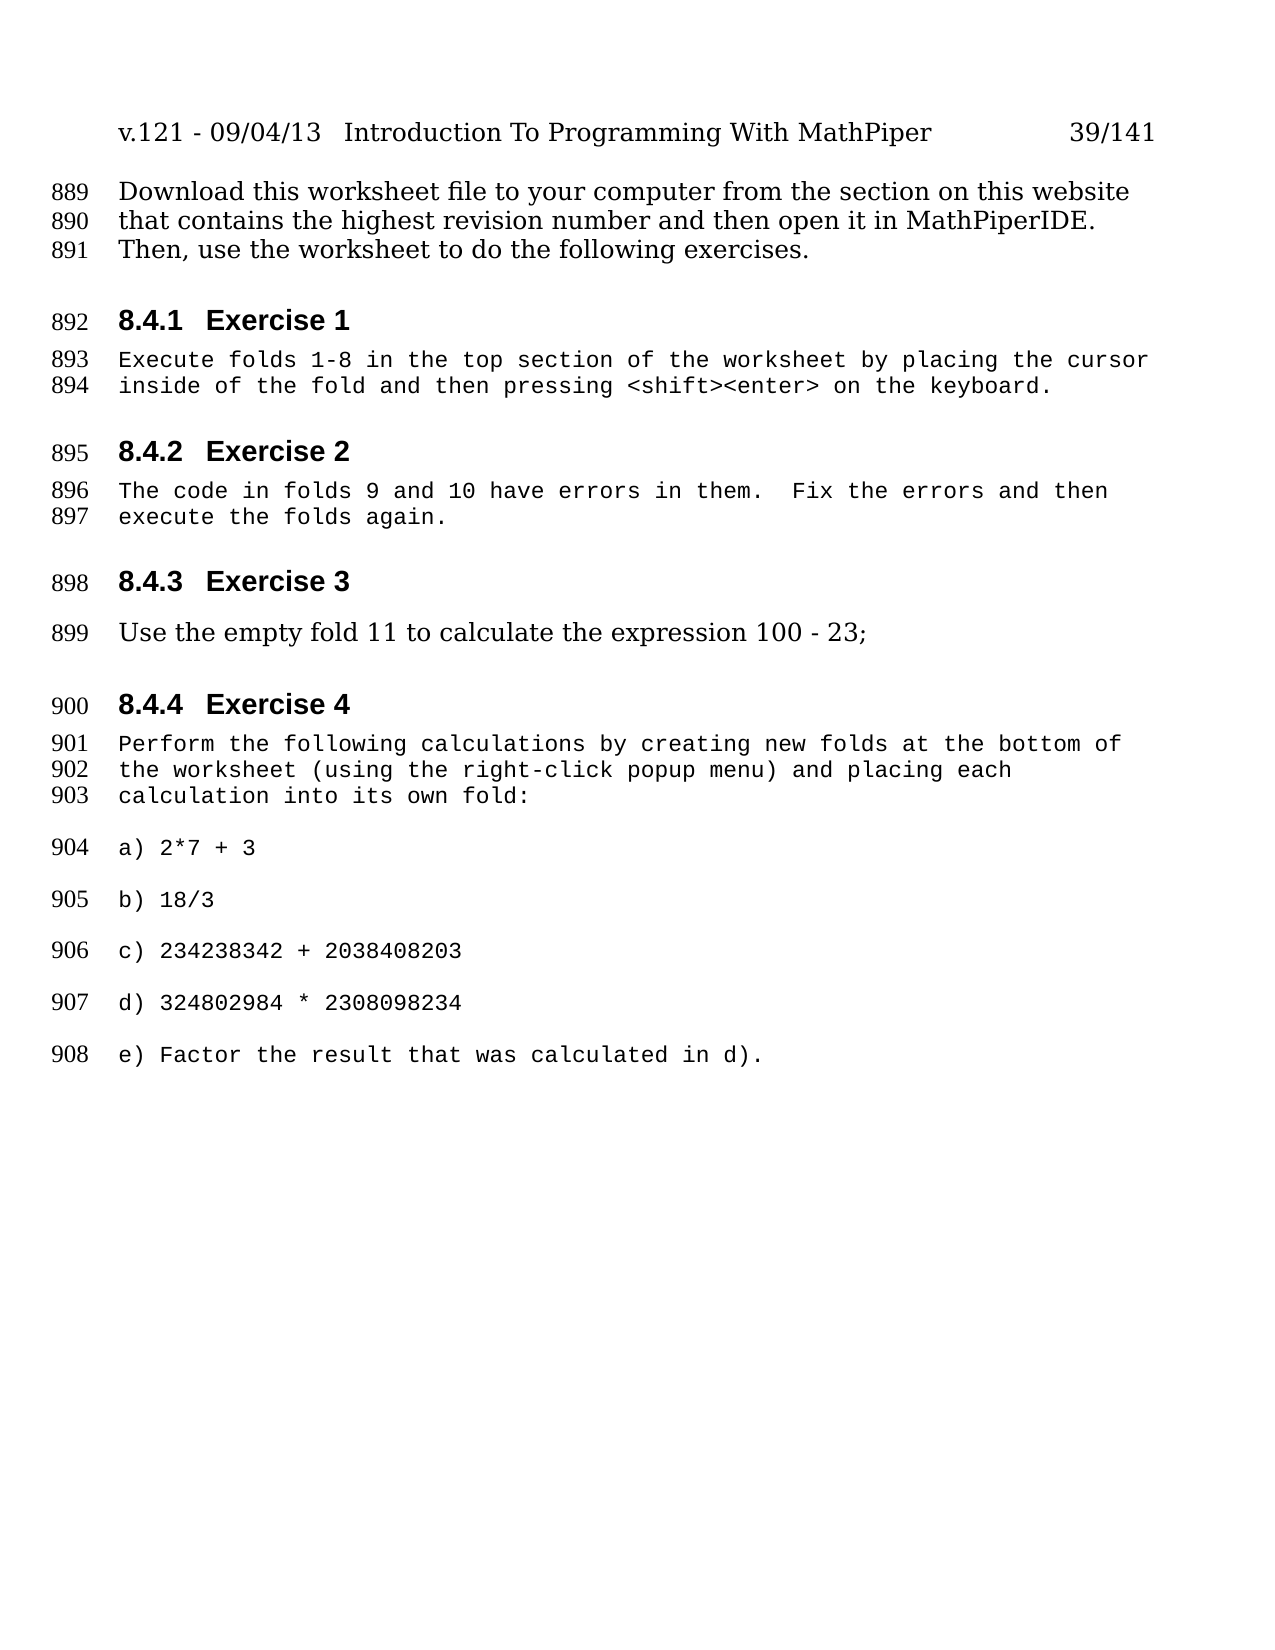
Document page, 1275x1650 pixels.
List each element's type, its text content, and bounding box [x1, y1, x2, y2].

text c) 234238342 + 2038408203 [118, 940, 1157, 966]
text Use the empty fold 11 to calculate the expression 100 - 23; [118, 619, 1157, 648]
text e) Factor the result that was calculated in d). [118, 1044, 1157, 1069]
text The code in folds 9 and 10 have errors in them. Fix the errors and then execute the folds again. [118, 479, 1157, 531]
text Download this worksheet file to your computer from the section on this website that contains the highest revision number and then open it in MathPiperIDE. Then, use the worksheet to do the following exercises. [118, 177, 1157, 264]
subtitle Exercise 3 [118, 564, 1157, 598]
subtitle Exercise 2 [118, 434, 1157, 467]
subtitle Exercise 4 [118, 687, 1157, 720]
subtitle Exercise 1 [118, 303, 1157, 337]
text d) 324802984 * 2308098234 [118, 992, 1157, 1018]
text a) 2*7 + 3 [118, 836, 1157, 862]
text b) 18/3 [118, 888, 1157, 914]
text Execute folds 1-8 in the top section of the worksheet by placing the cursor inside of the fold and then pressing <shift><enter> on the keyboard. [118, 349, 1157, 401]
text Perform the following calculations by creating new folds at the bottom of the worksheet (using the right-click popup menu) and placing each calculation into its own fold: [118, 732, 1157, 810]
